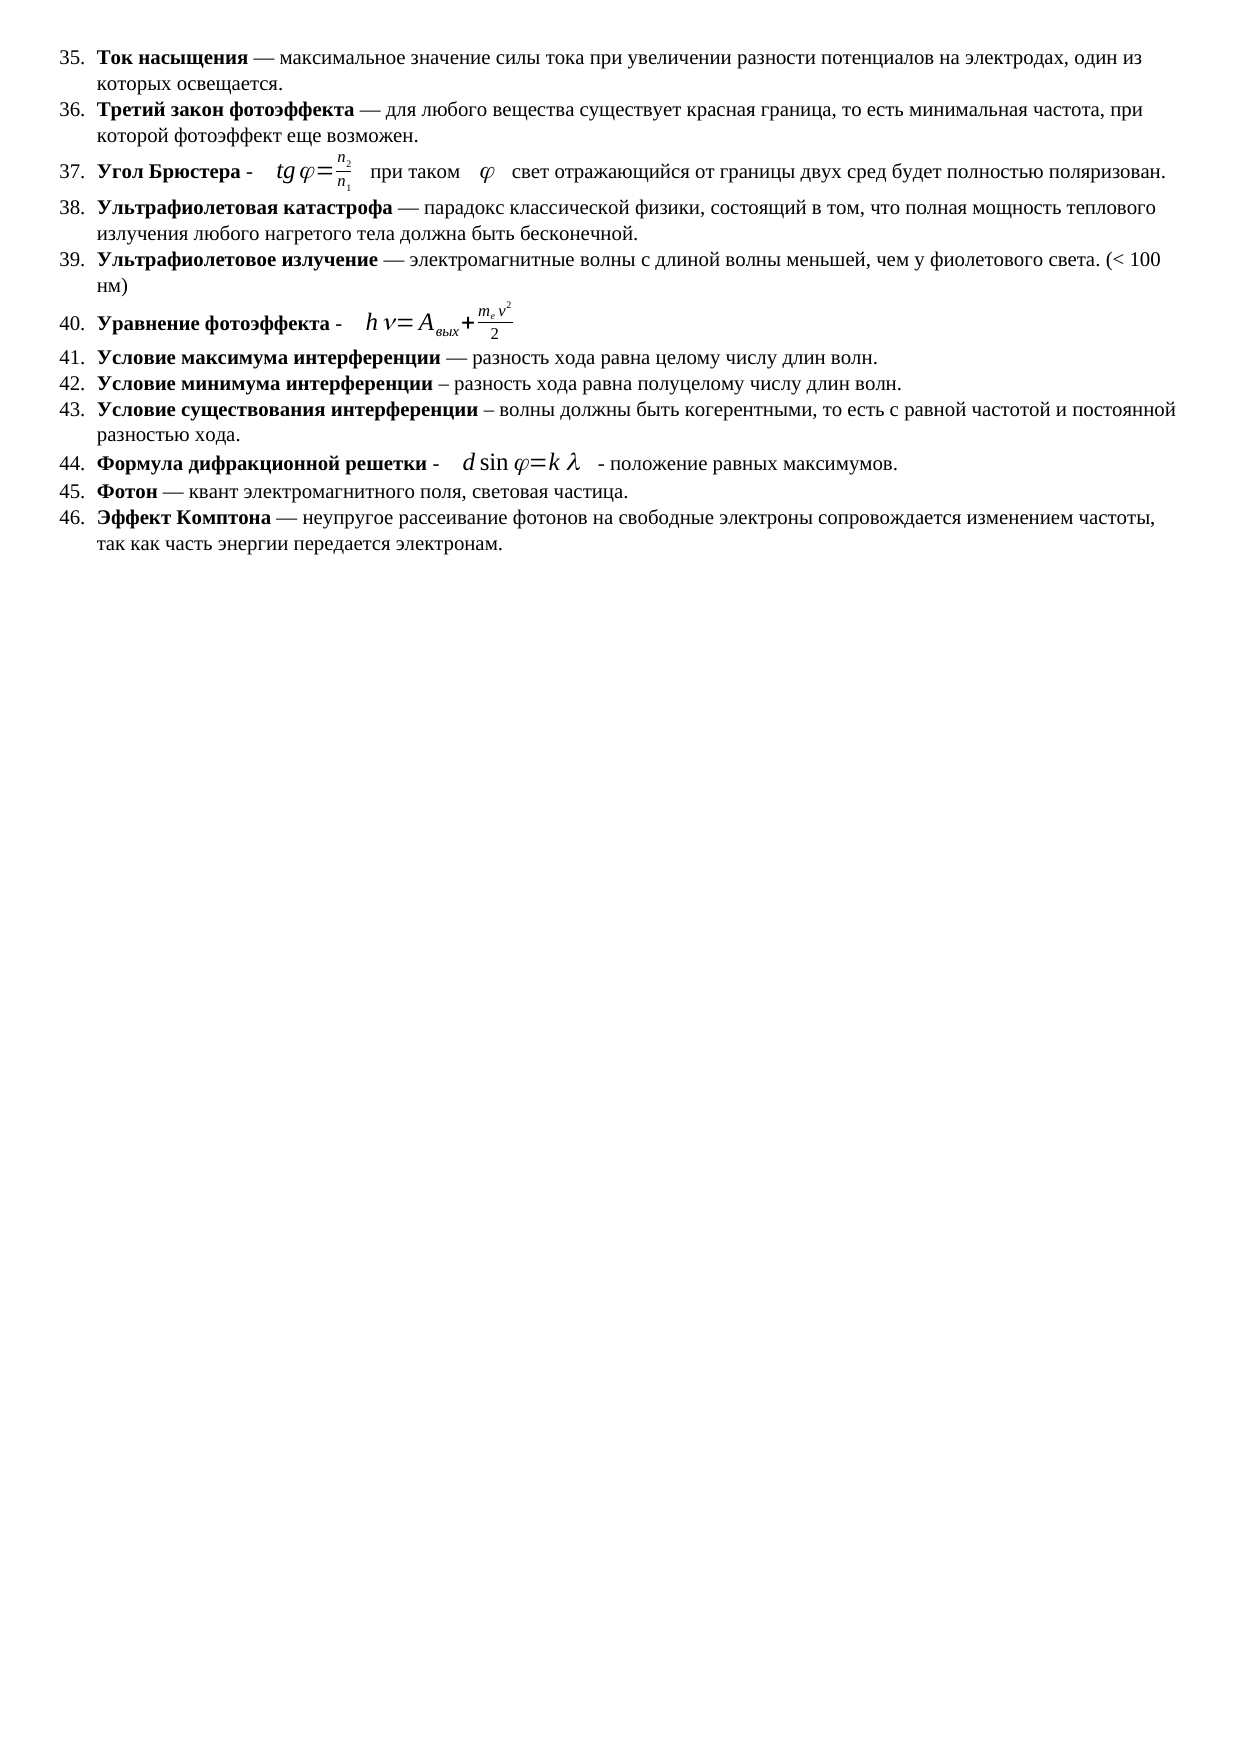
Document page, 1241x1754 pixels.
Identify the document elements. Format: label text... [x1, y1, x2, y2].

list Третий закон фотоэффекта — для любого вещества существует красная граница, то есть минимальная частота, при которой фотоэффект еще возможен. [59, 97, 1189, 147]
list Уравнение фотоэффекта - [59, 299, 1189, 343]
list Условие минимума интерференции – разность хода равна полуцелому числу длин волн. [59, 371, 1189, 394]
list Эффект Комптона — неупругое рассеивание фотонов на свободные электроны сопровождается изменением частоты, так как часть энергии передается электронам. [59, 505, 1189, 555]
list Ультрафиолетовое излучение — электромагнитные волны с длиной волны меньшей, чем у фиолетового света. (< 100 нм) [59, 247, 1189, 297]
list Условие существования интерференции – волны должны быть когерентными, то есть с равной частотой и постоянной разностью хода. [59, 396, 1189, 446]
list Фотон — квант электромагнитного поля, световая частица. [59, 479, 1189, 503]
list Угол Брюстера - при такомсвет отражающийся от границы двух сред будет полностью поляризован. [59, 149, 1189, 193]
list Формула дифракционной решетки - - положение равных максимумов. [59, 448, 1189, 477]
list Условие максимума интерференции — разность хода равна целому числу длин волн. [59, 344, 1189, 369]
list Ток насыщения — максимальное значение силы тока при увеличении разности потенциалов на электродах, один из которых освещается. [59, 45, 1189, 95]
list Ультрафиолетовая катастрофа — парадокс классической физики, состоящий в том, что полная мощность теплового излучения любого нагретого тела должна быть бесконечной. [59, 195, 1189, 245]
